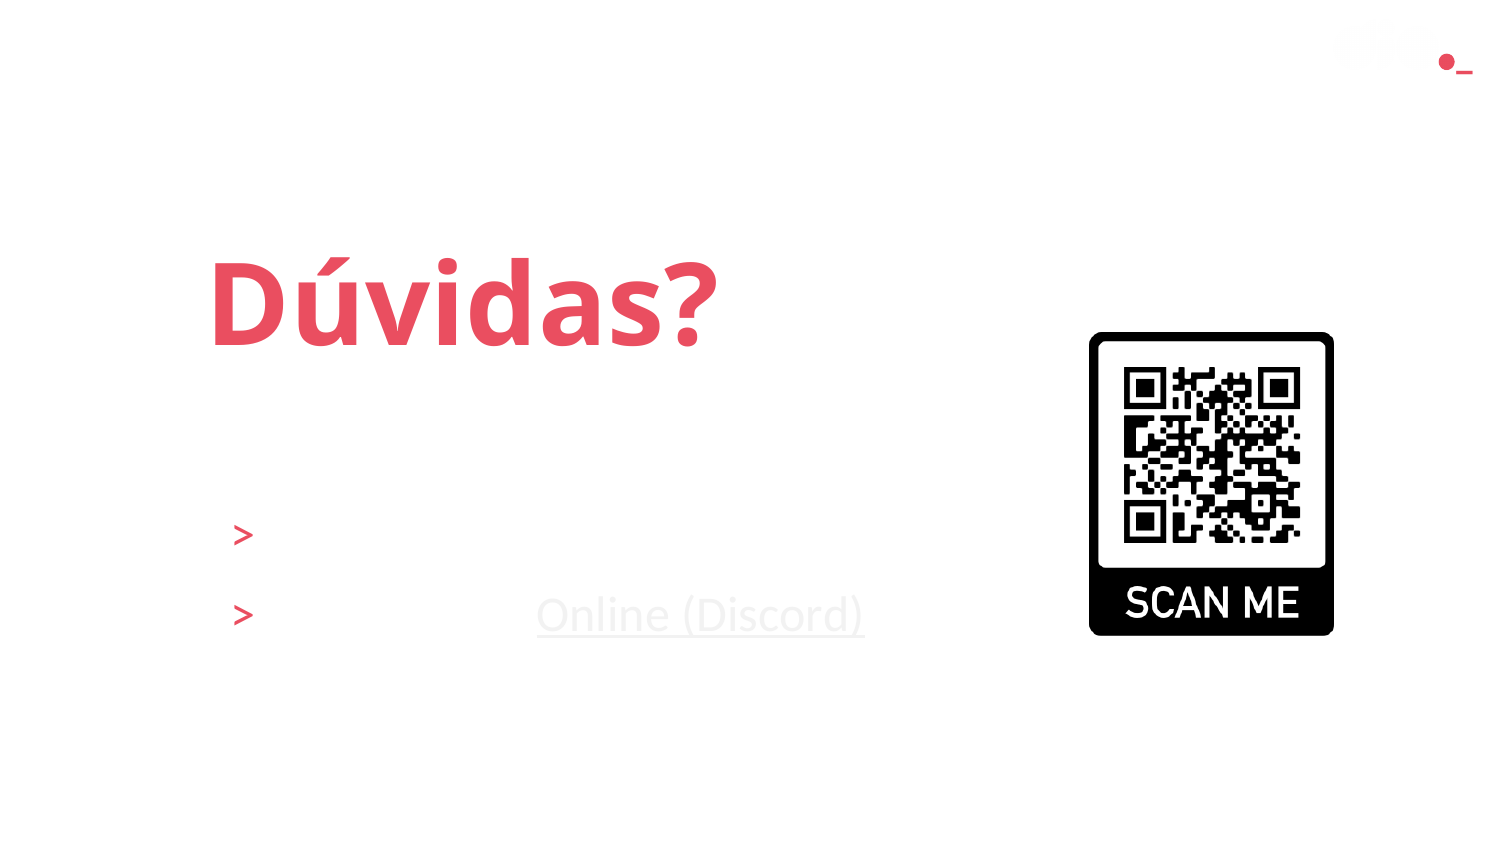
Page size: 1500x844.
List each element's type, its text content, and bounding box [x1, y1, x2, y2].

picture [1333, 19, 1473, 75]
text_box Dúvidas? [190, 216, 1270, 366]
picture [1089, 332, 1334, 636]
text_box > Fórum/Artigos > Comunidade Online (Discord) [190, 485, 920, 636]
